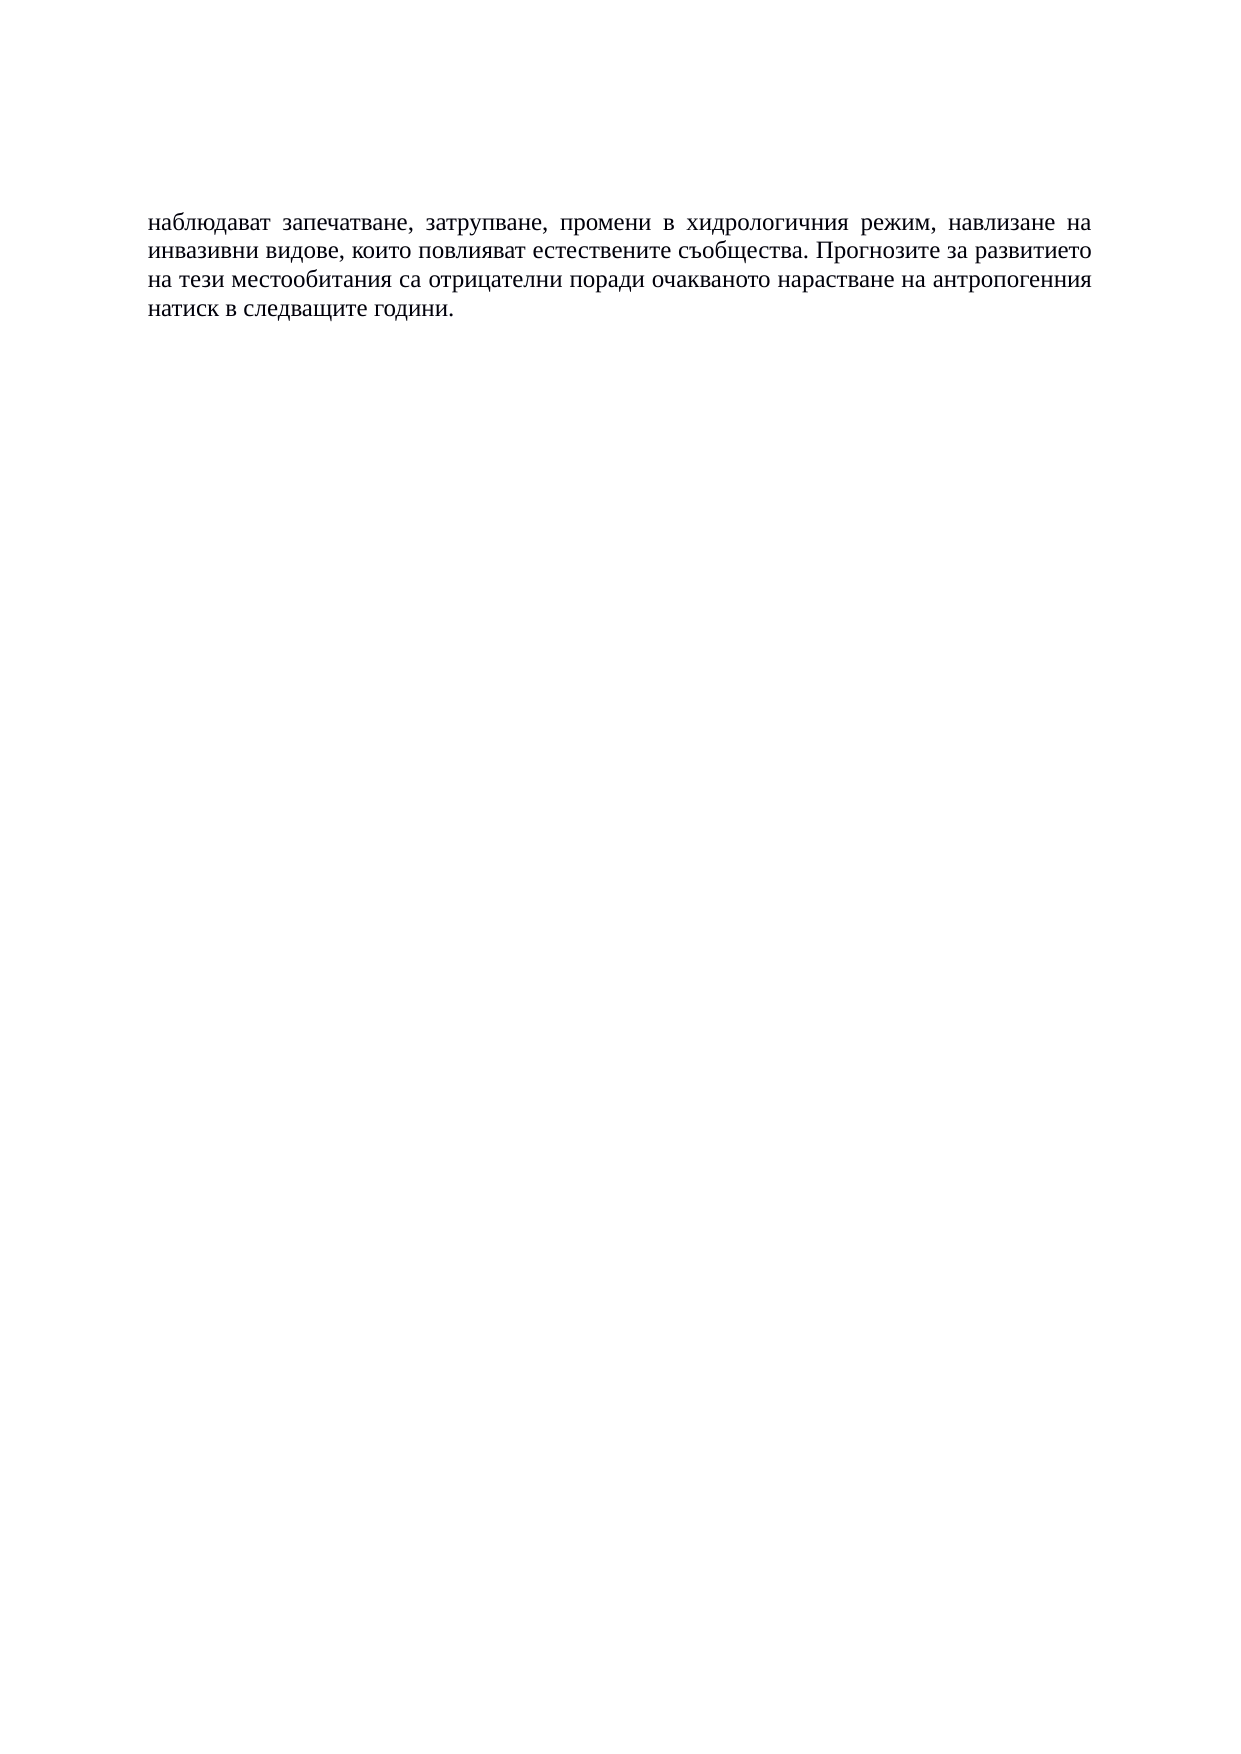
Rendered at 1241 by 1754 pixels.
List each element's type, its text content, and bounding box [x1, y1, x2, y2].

text наблюдават запечатване, затрупване, промени в хидрологичния режим, навлизане на инвазивни видове, които повлияват естествените съобщества. Прогнозите за развитието на тези местообитания са отрицателни поради очакваното нарастване на антропогенния натиск в следващите години. [148, 207, 1093, 322]
